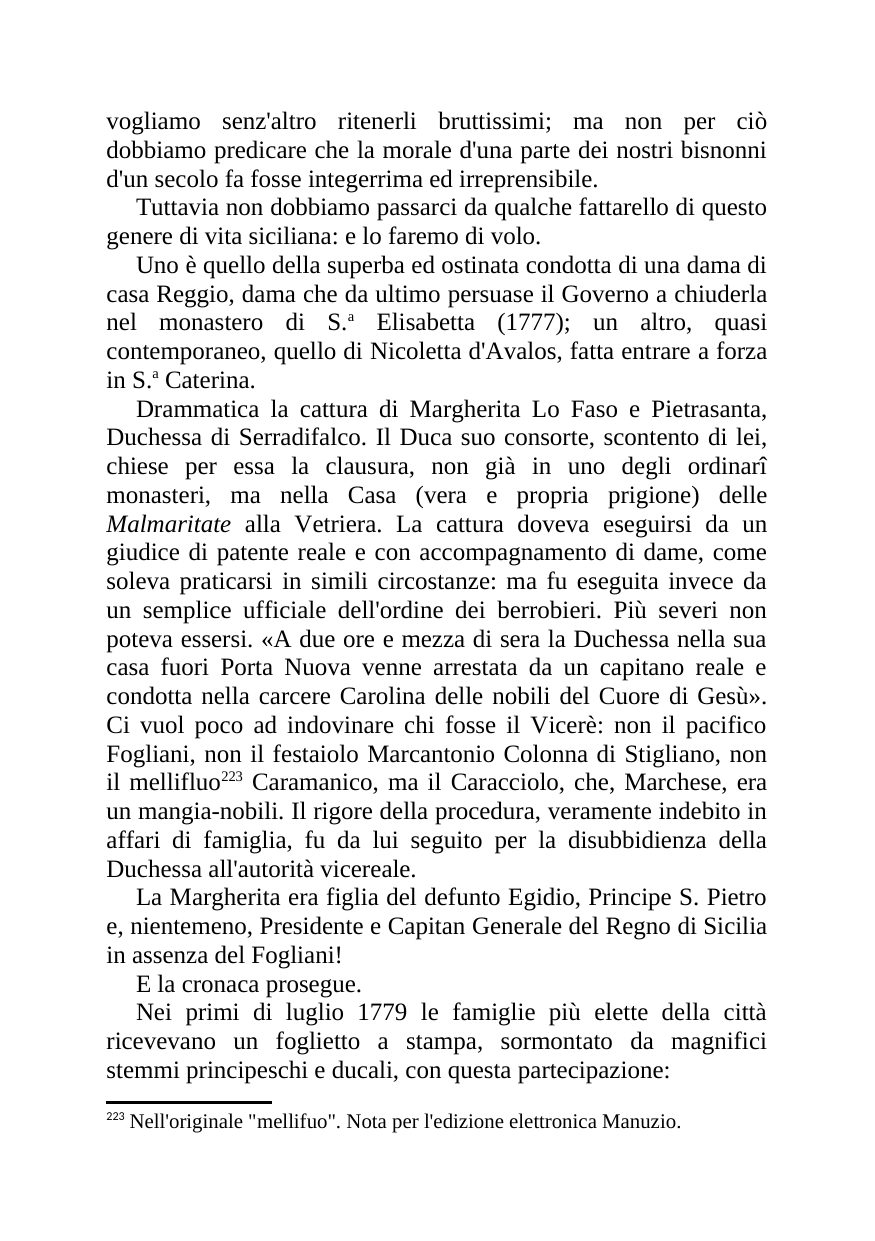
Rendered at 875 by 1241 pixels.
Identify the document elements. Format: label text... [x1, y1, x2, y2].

text Nell'originale "mellifuo". Nota per l'edizione elettronica Manuzio. [106, 1108, 768, 1134]
text vogliamo senz'altro ritenerli bruttissimi; ma non per ciò dobbiamo predicare che la morale d'una parte dei nostri bisnonni d'un secolo fa fosse integerrima ed irreprensibile. [106, 106, 768, 192]
text E la cronaca prosegue. [106, 969, 768, 997]
text Drammatica la cattura di Margherita Lo Faso e Pietrasanta, Duchessa di Serradifalco. Il Duca suo consorte, scontento di lei, chiese per essa la clausura, non già in uno degli ordinarî monasteri, ma nella Casa (vera e propria prigione) delle Malmaritate alla Vetriera. La cattura doveva eseguirsi da un giudice di patente reale e con accompagnamento di dame, come soleva praticarsi in simili circostanze: ma fu eseguita invece da un semplice ufficiale dell'ordine dei berrobieri. Più severi non poteva essersi. «A due ore e mezza di sera la Duchessa nella sua casa fuori Porta Nuova venne arrestata da un capitano reale e condotta nella carcere Carolina delle nobili del Cuore di Gesù». Ci vuol poco ad indovinare chi fosse il Vicerè: non il pacifico Fogliani, non il festaiolo Marcantonio Colonna di Stigliano, non il mellifluo Caramanico, ma il Caracciolo, che, Marchese, era un mangia-nobili. Il rigore della procedura, veramente indebito in affari di famiglia, fu da lui seguito per la disubbidienza della Duchessa all'autorità vicereale. [106, 394, 768, 882]
text Nei primi di luglio 1779 le famiglie più elette della città ricevevano un foglietto a stampa, sormontato da magnifici stemmi principeschi e ducali, con questa partecipazione: [106, 997, 768, 1084]
text Uno è quello della superba ed ostinata condotta di una dama di casa Reggio, dama che da ultimo persuase il Governo a chiuderla nel monastero di S.a Elisabetta (1777); un altro, quasi contemporaneo, quello di Nicoletta d'Avalos, fatta entrare a forza in S.a Caterina. [106, 250, 768, 394]
text Tuttavia non dobbiamo passarci da qualche fattarello di questo genere di vita siciliana: e lo faremo di volo. [106, 192, 768, 250]
text La Margherita era figlia del defunto Egidio, Principe S. Pietro e, nientemeno, Presidente e Capitan Generale del Regno di Sicilia in assenza del Fogliani! [106, 882, 768, 969]
